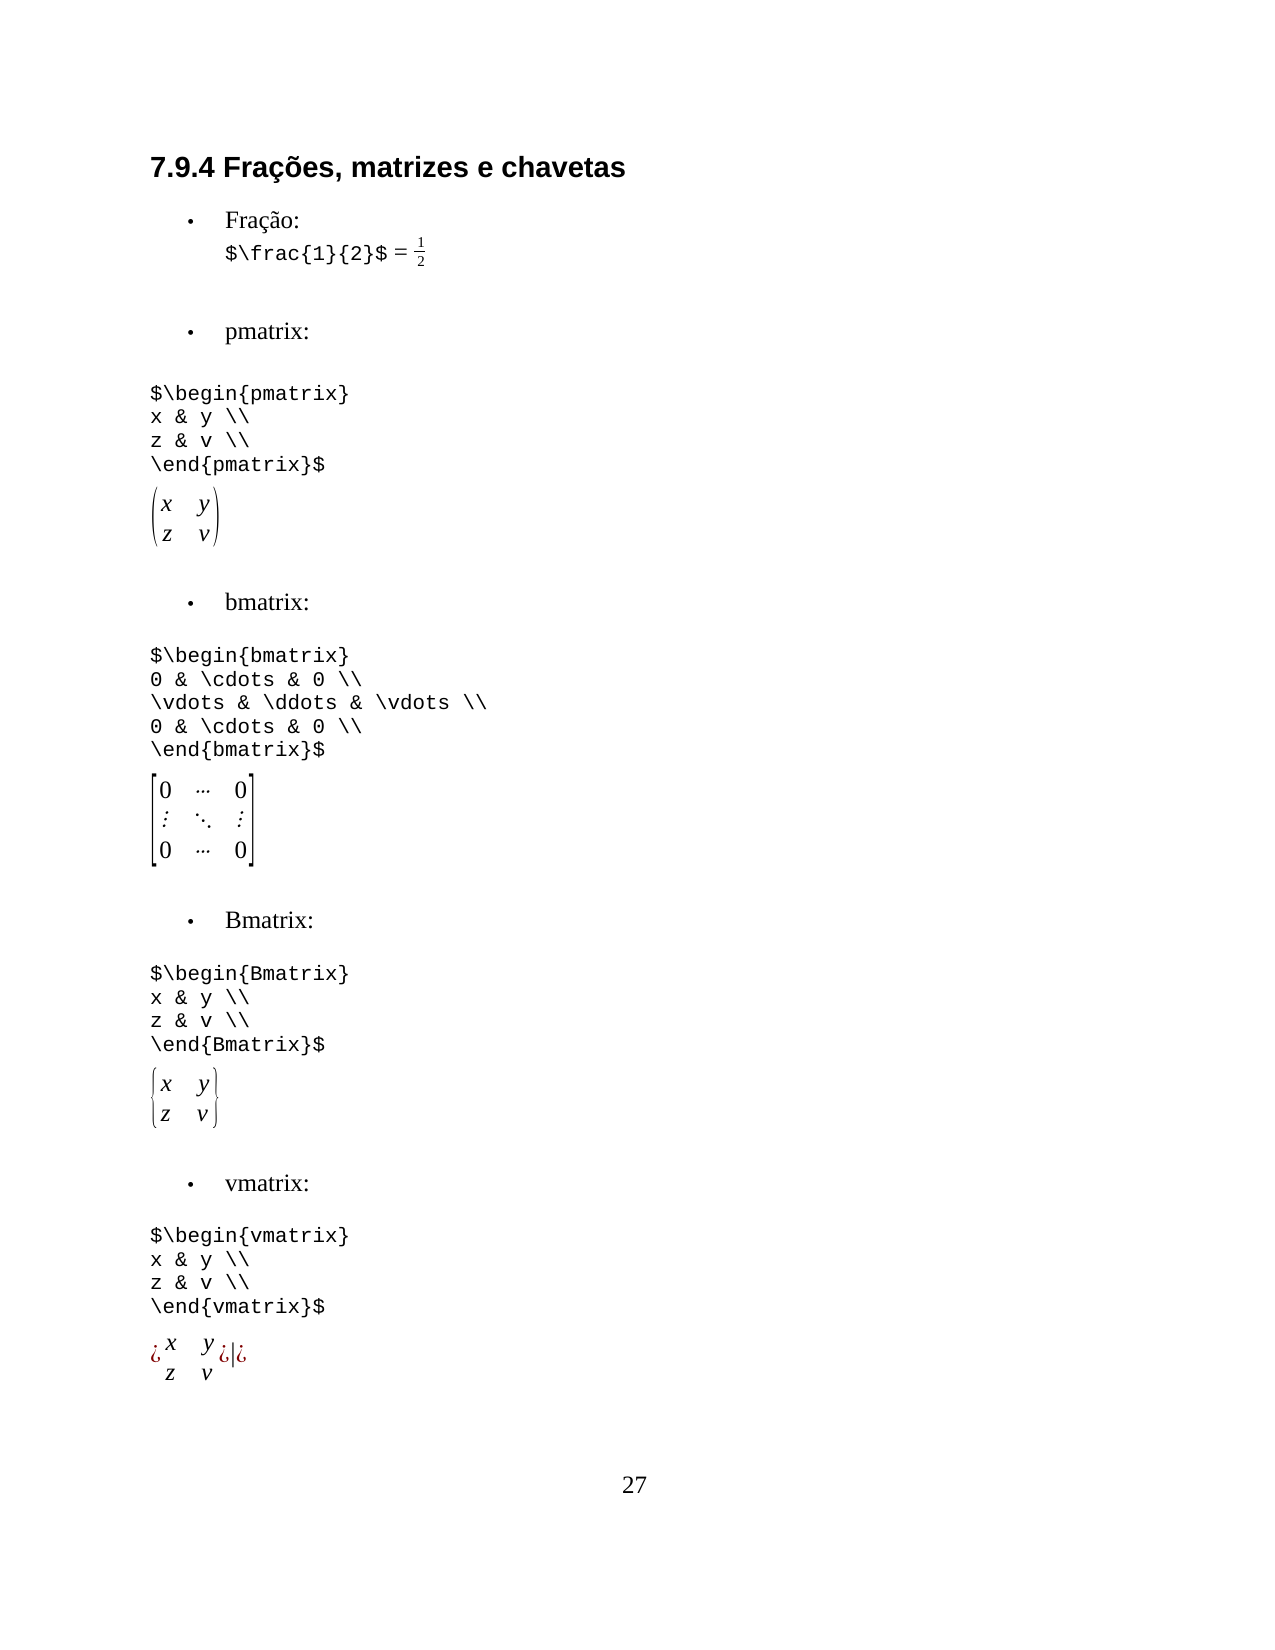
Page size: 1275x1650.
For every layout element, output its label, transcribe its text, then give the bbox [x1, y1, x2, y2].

list Fração: $\frac{1}{2}$ = [187, 205, 1125, 298]
list pmatrix: [187, 316, 1125, 374]
text 0 & \cdots & 0 \\ [150, 668, 1125, 692]
list vmatrix: [187, 1168, 1125, 1225]
text z & v \\ [150, 1010, 1125, 1034]
text \end{vmatrix}$ [150, 1296, 1125, 1320]
text \end{bmatrix}$ [150, 739, 1125, 763]
text $\begin{vmatrix} [150, 1225, 1125, 1249]
text $\begin{Bmatrix} [150, 963, 1125, 987]
text x & y \\ [150, 1249, 1125, 1272]
text 0 & \cdots & 0 \\ [150, 716, 1125, 739]
subtitle 7.9.4 Frações, matrizes e chavetas [150, 150, 1125, 183]
text x & y \\ [150, 987, 1125, 1010]
text x & y \\ [150, 406, 1125, 430]
list bmatrix: [187, 587, 1125, 645]
list Bmatrix: [187, 906, 1125, 963]
text \end{Bmatrix}$ [150, 1034, 1125, 1058]
text $\begin{pmatrix} [150, 383, 1125, 406]
text z & v \\ [150, 430, 1125, 454]
text \vdots & \ddots & \vdots \\ [150, 692, 1125, 716]
text \end{pmatrix}$ [150, 454, 1125, 477]
text z & v \\ [150, 1272, 1125, 1296]
text $\begin{bmatrix} [150, 645, 1125, 668]
